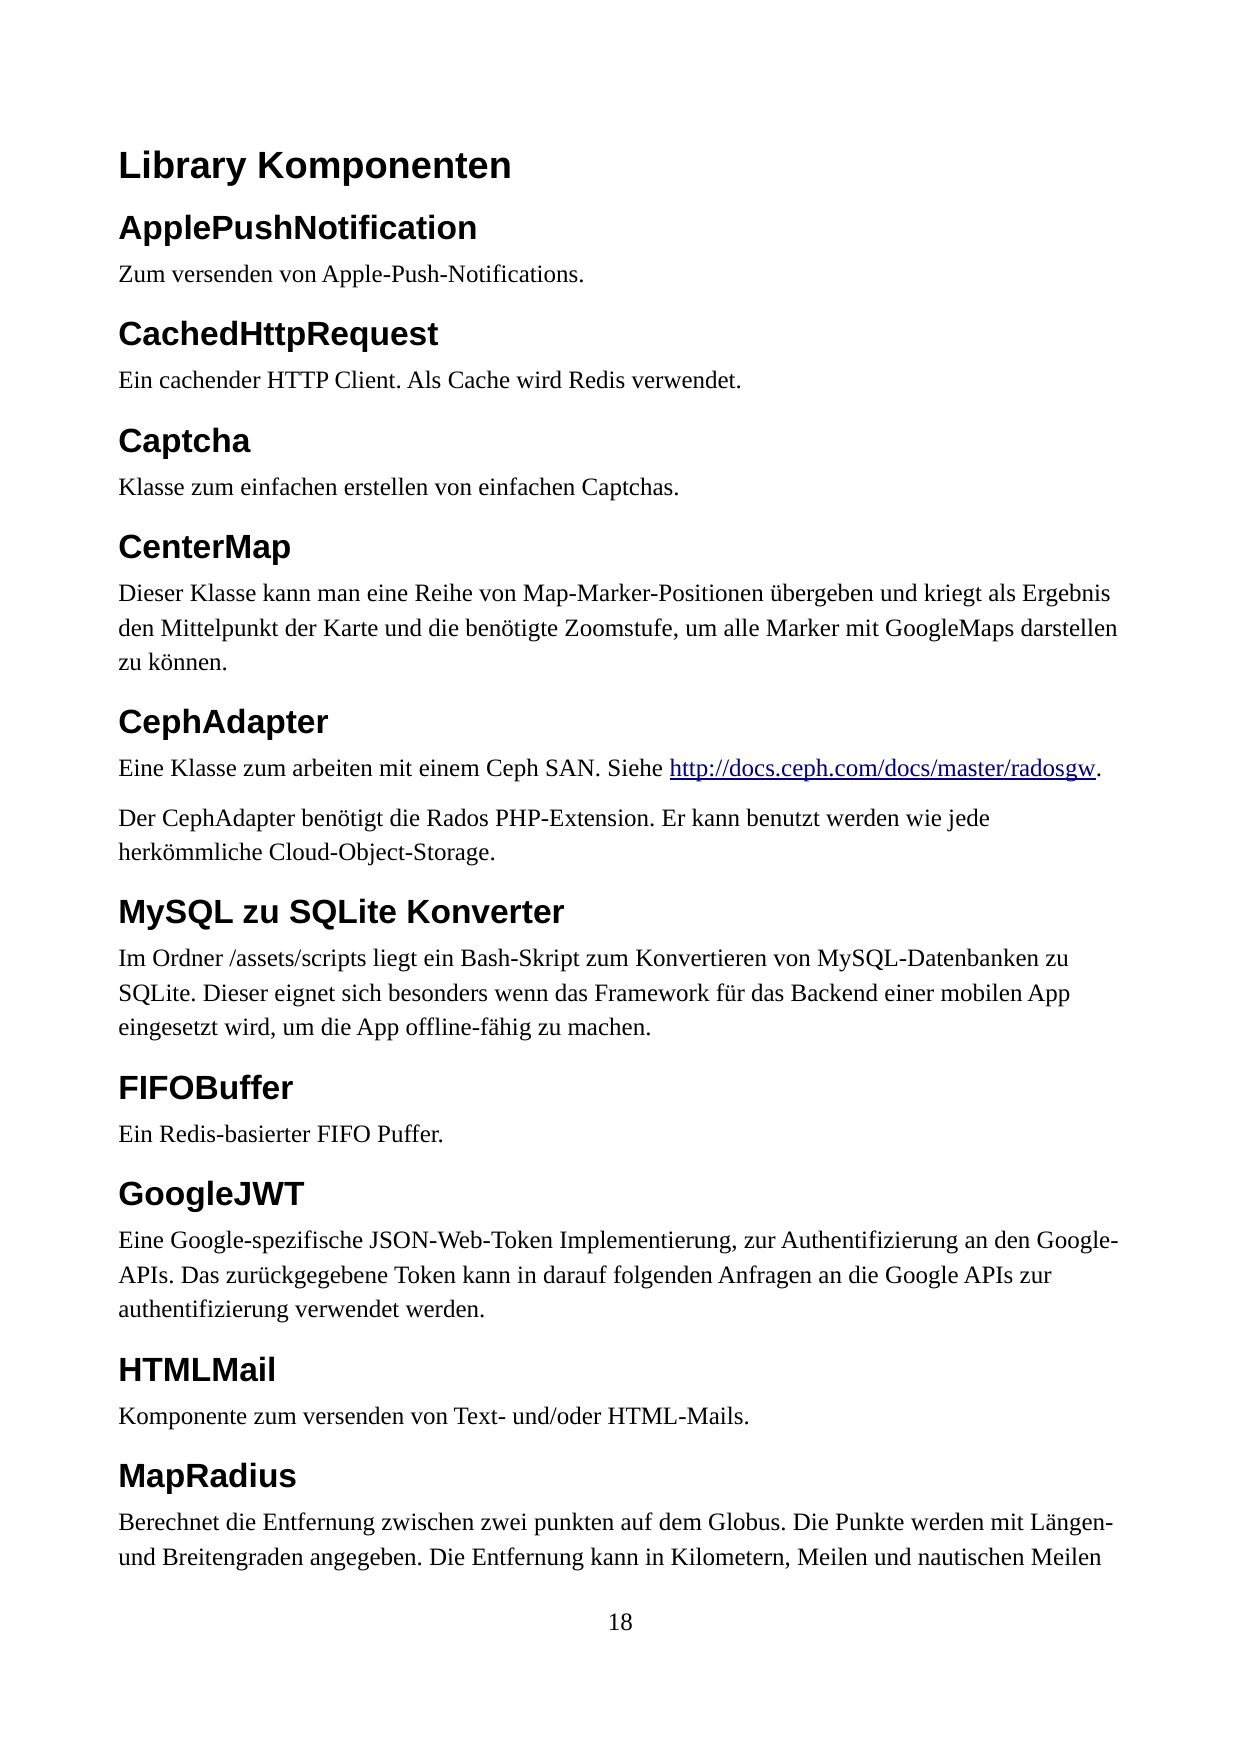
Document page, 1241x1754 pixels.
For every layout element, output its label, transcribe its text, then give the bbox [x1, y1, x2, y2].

subtitle CephAdapter [118, 702, 1122, 741]
text Klasse zum einfachen erstellen von einfachen Captchas. [118, 472, 1122, 500]
text Der CephAdapter benötigt die Rados PHP-Extension. Er kann benutzt werden wie jede herkömmliche Cloud-Object-Storage. [118, 803, 1122, 866]
subtitle ApplePushNotification [118, 208, 1122, 246]
subtitle Captcha [118, 421, 1122, 459]
subtitle FIFOBuffer [118, 1068, 1122, 1106]
subtitle CachedHttpRequest [118, 314, 1122, 353]
subtitle CenterMap [118, 527, 1122, 566]
text Berechnet die Entfernung zwischen zwei punkten auf dem Globus. Die Punkte werden mit Längen- und Breitengraden angegeben. Die Entfernung kann in Kilometern, Meilen und nautischen Meilen [118, 1507, 1122, 1571]
text Ein Redis-basierter FIFO Puffer. [118, 1119, 1122, 1148]
text Eine Google-spezifische JSON-Web-Token Implementierung, zur Authentifizierung an den Google-APIs. Das zurückgegebene Token kann in darauf folgenden Anfragen an die Google APIs zur authentifizierung verwendet werden. [118, 1225, 1122, 1323]
subtitle Library Komponenten [118, 143, 1122, 187]
subtitle HTMLMail [118, 1350, 1122, 1388]
text Zum versenden von Apple-Push-Notifications. [118, 259, 1122, 287]
text Eine Klasse zum arbeiten mit einem Ceph SAN. Siehe http://docs.ceph.com/docs/master/radosgw. [118, 753, 1122, 782]
subtitle GoogleJWT [118, 1174, 1122, 1213]
text Dieser Klasse kann man eine Reihe von Map-Marker-Positionen übergeben und kriegt als Ergebnis den Mittelpunkt der Karte und die benötigte Zoomstufe, um alle Marker mit GoogleMaps darstellen zu können. [118, 578, 1122, 676]
text Ein cachender HTTP Client. Als Cache wird Redis verwendet. [118, 365, 1122, 394]
text Komponente zum versenden von Text- und/oder HTML-Mails. [118, 1401, 1122, 1429]
subtitle MySQL zu SQLite Konverter [118, 892, 1122, 931]
subtitle MapRadius [118, 1456, 1122, 1495]
text Im Ordner /assets/scripts liegt ein Bash-Skript zum Konvertieren von MySQL-Datenbanken zu SQLite. Dieser eignet sich besonders wenn das Framework für das Backend einer mobilen App eingesetzt wird, um die App offline-fähig zu machen. [118, 943, 1122, 1041]
